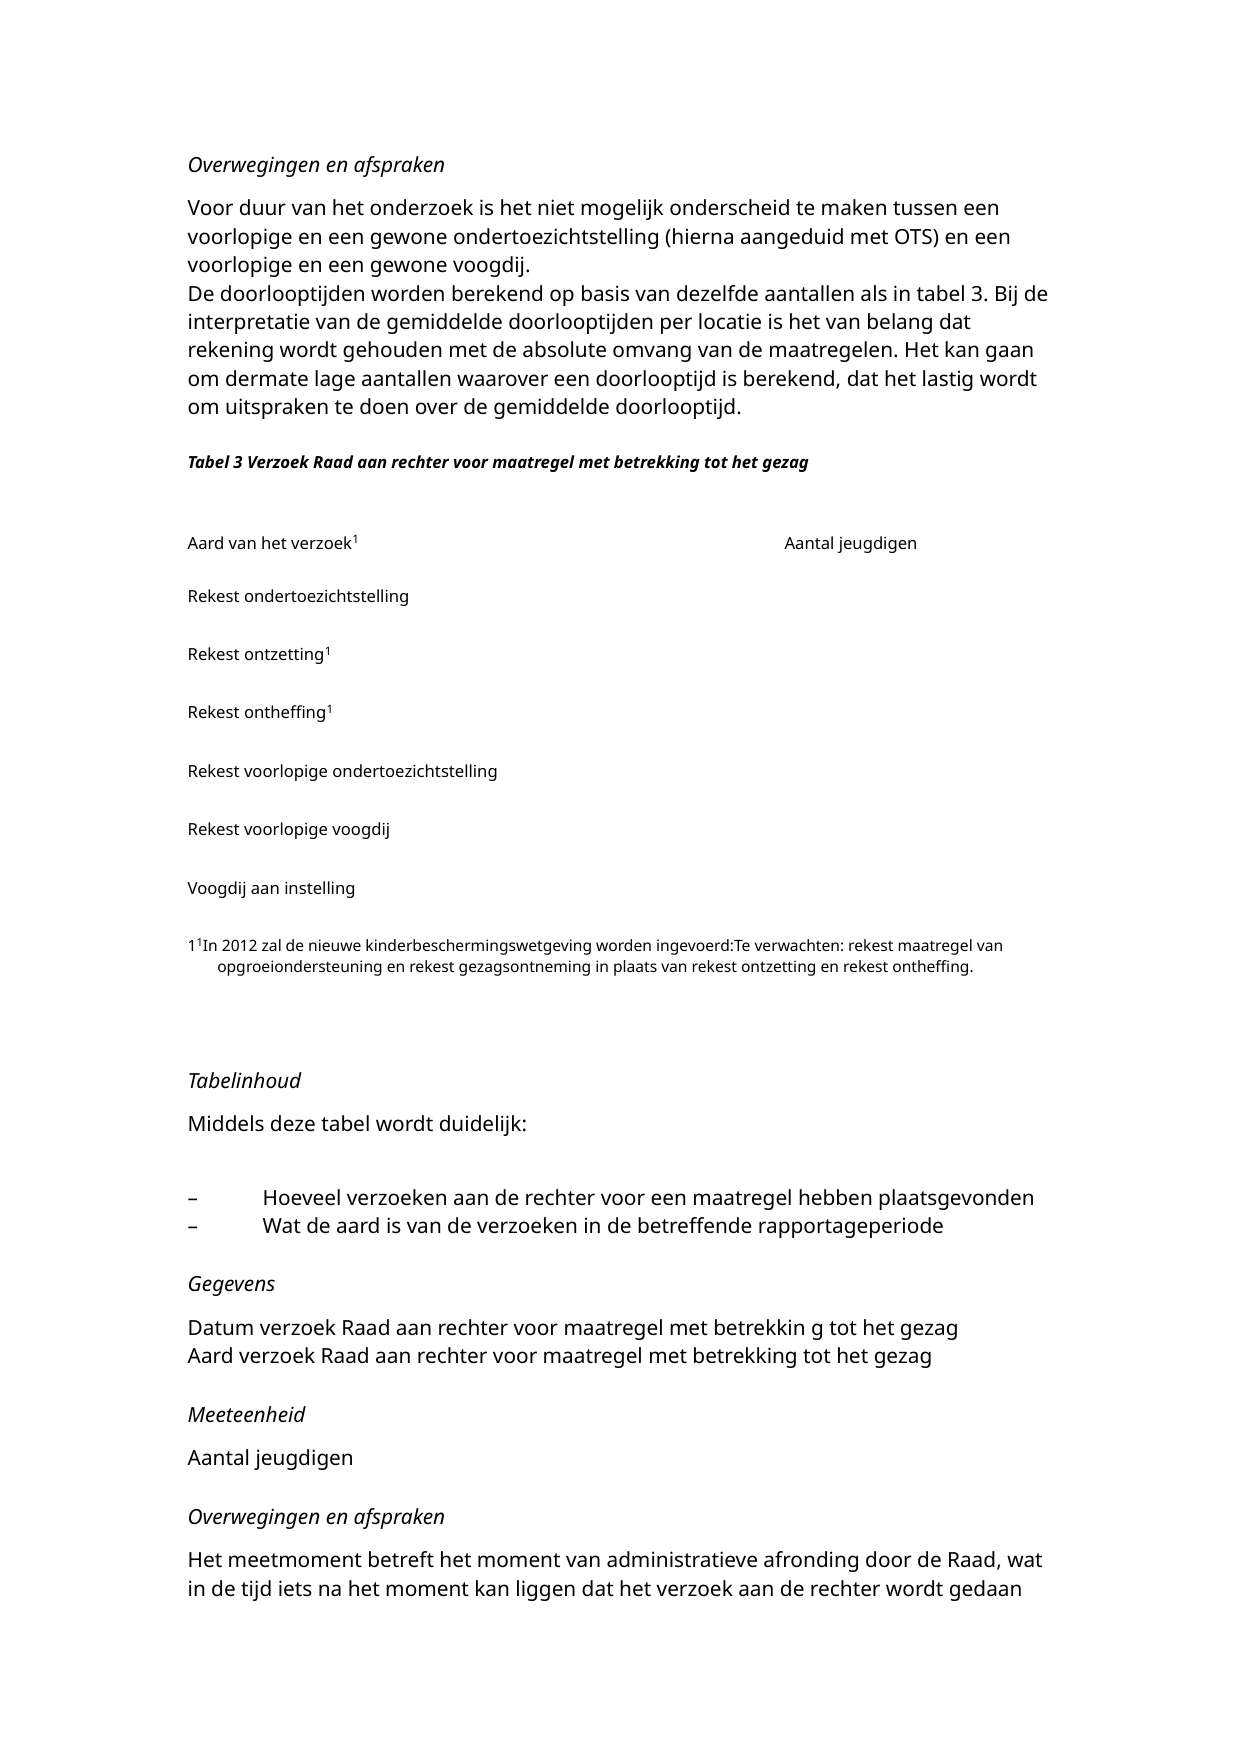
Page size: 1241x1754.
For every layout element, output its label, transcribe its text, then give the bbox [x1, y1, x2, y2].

list Hoeveel verzoeken aan de rechter voor een maatregel hebben plaatsgevonden [187, 1183, 1053, 1211]
text Datum verzoek Raad aan rechter voor maatregel met betrekkin g tot het gezag [187, 1313, 1053, 1341]
text Middels deze tabel wordt duidelijk: [187, 1109, 1053, 1138]
table_cell [784, 643, 1053, 701]
text Meeteenheid [187, 1400, 1053, 1428]
table_cell [784, 584, 1053, 643]
table_cell Rekest ontzetting1 [188, 643, 784, 701]
text Voor duur van het onderzoek is het niet mogelijk onderscheid te maken tussen een voorlopige en een gewone ondertoezichtstelling (hierna aangeduid met OTS) en een voorlopige en een gewone voogdij. [187, 193, 1053, 279]
text Aard verzoek Raad aan rechter voor maatregel met betrekking tot het gezag [187, 1341, 1053, 1370]
list Wat de aard is van de verzoeken in de betreffende rapportageperiode [187, 1211, 1053, 1239]
table_cell [784, 760, 1053, 818]
text Overwegingen en afspraken [187, 1502, 1053, 1530]
table_header Aantal jeugdigen [784, 532, 1053, 584]
text Overwegingen en afspraken [187, 150, 1053, 178]
text Tabel 3 Verzoek Raad aan rechter voor maatregel met betrekking tot het gezag [187, 451, 1053, 474]
text Aantal jeugdigen [187, 1443, 1053, 1472]
text De doorlooptijden worden berekend op basis van dezelfde aantallen als in tabel 3. Bij de interpretatie van de gemiddelde doorlooptijden per locatie is het van belang dat rekening wordt gehouden met de absolute omvang van de maatregelen. Het kan gaan om dermate lage aantallen waarover een doorlooptijd is berekend, dat het lastig wordt om uitspraken te doen over de gemiddelde doorlooptijd. [187, 279, 1053, 421]
table_cell Rekest ontheffing1 [188, 701, 784, 759]
text Tabelinhoud [187, 1066, 1053, 1094]
table_cell [784, 701, 1053, 759]
table_cell [784, 876, 1053, 935]
text Het meetmoment betreft het moment van administratieve afronding door de Raad, wat in de tijd iets na het moment kan liggen dat het verzoek aan de rechter wordt gedaan [187, 1545, 1053, 1602]
table_cell Voogdij aan instelling [188, 876, 784, 935]
text Gegevens [187, 1269, 1053, 1298]
table_header Aard van het verzoek1 [188, 532, 784, 584]
table_cell 11In 2012 zal de nieuwe kinderbeschermingswetgeving worden ingevoerd:Te verwachten: rekest maatregel van opgroeiondersteuning en rekest gezagsontneming in plaats van rekest ontzetting en rekest ontheffing. [188, 935, 1053, 1007]
table_cell Rekest voorlopige voogdij [188, 818, 784, 876]
table_cell [784, 818, 1053, 876]
table_cell Rekest voorlopige ondertoezichtstelling [188, 760, 784, 818]
table_cell Rekest ondertoezichtstelling [188, 584, 784, 643]
